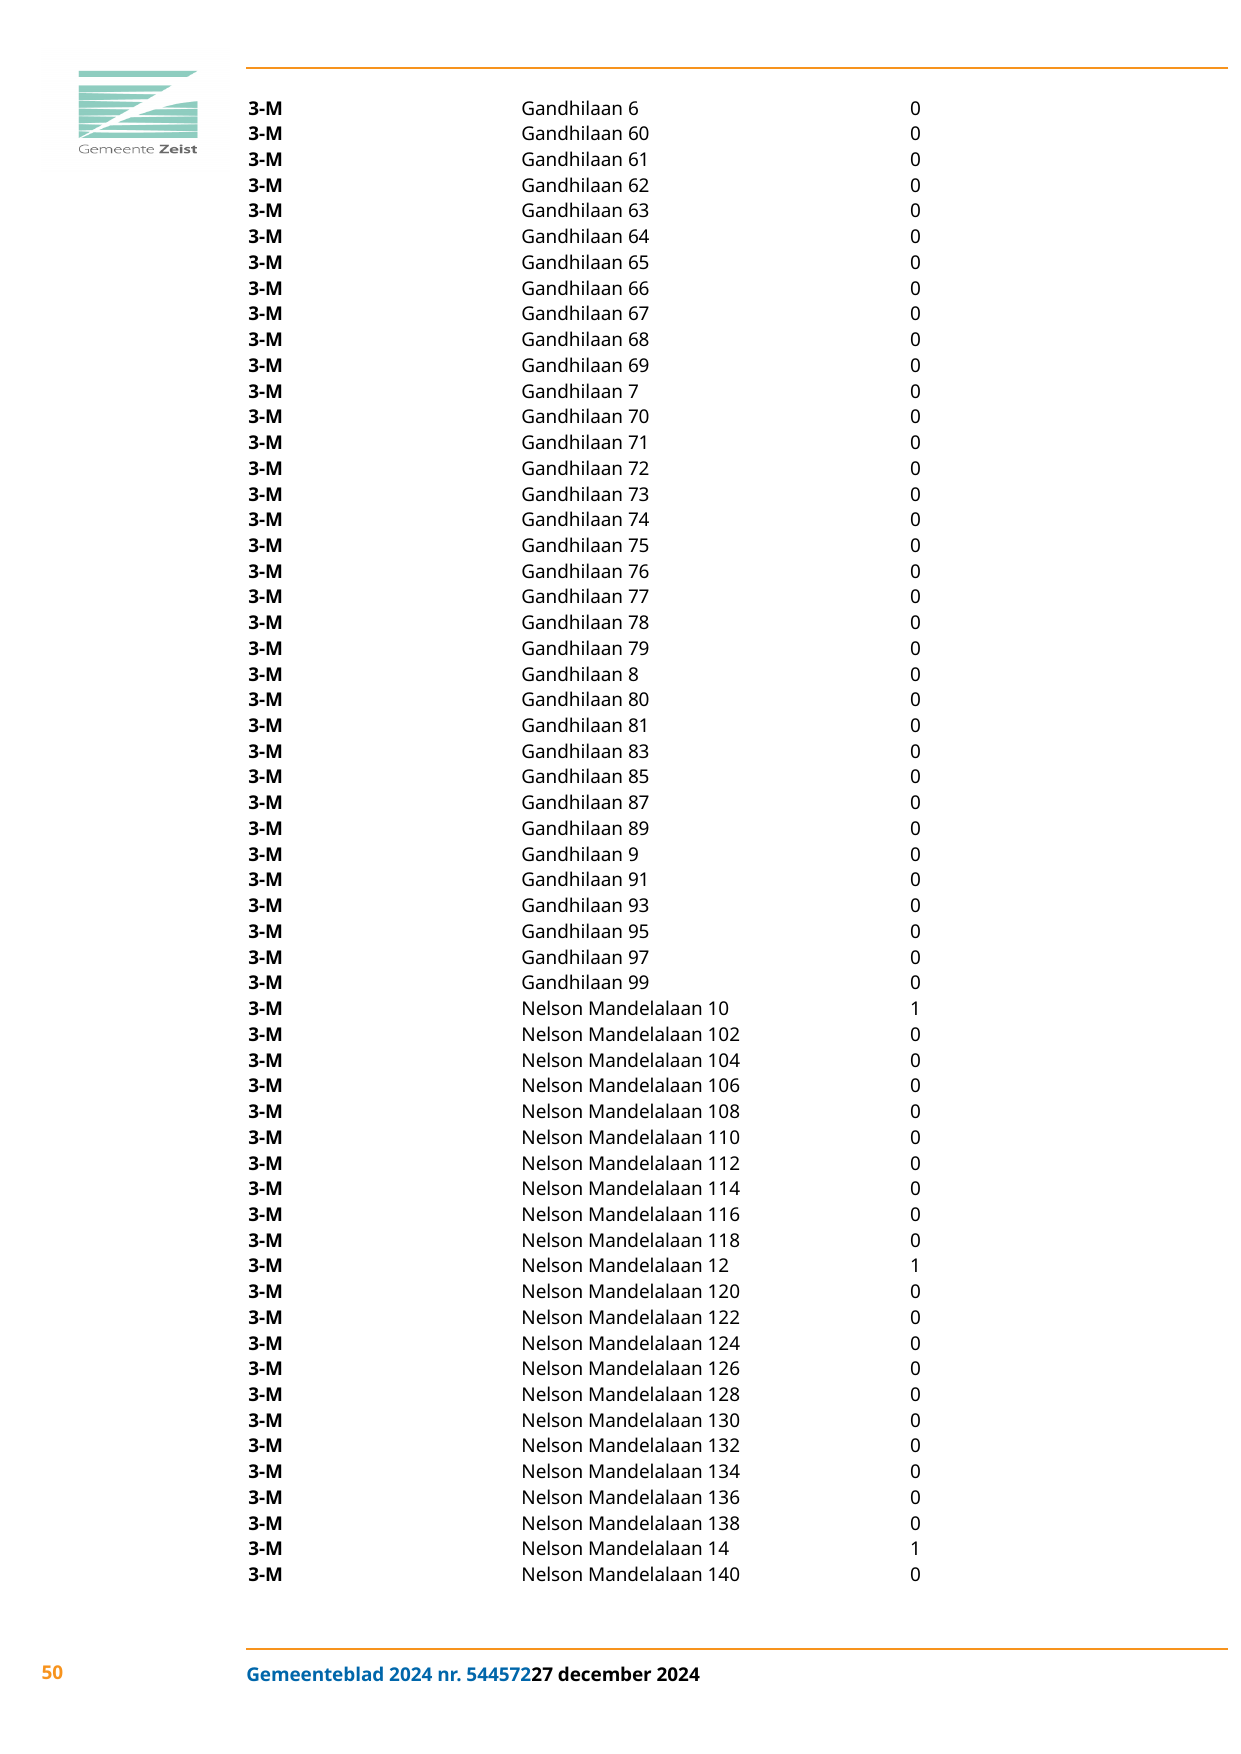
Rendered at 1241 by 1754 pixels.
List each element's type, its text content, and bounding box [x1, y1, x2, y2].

table_cell Nelson Mandelalaan 112 [521, 1150, 910, 1175]
table_cell Gandhilaan 71 [521, 429, 910, 455]
table_cell 0 [910, 944, 1152, 969]
table_cell 3-M [248, 481, 521, 506]
table_cell 0 [910, 867, 1152, 892]
table_cell Gandhilaan 61 [521, 146, 910, 172]
table_cell Gandhilaan 6 [521, 95, 910, 121]
table_cell 0 [910, 1098, 1152, 1124]
table_cell 0 [910, 635, 1152, 661]
table_cell 0 [910, 481, 1152, 506]
table_cell 0 [910, 1047, 1152, 1072]
table_cell Nelson Mandelalaan 132 [521, 1433, 910, 1458]
table_cell Gandhilaan 8 [521, 661, 910, 687]
table_cell Nelson Mandelalaan 10 [521, 995, 910, 1021]
table_cell 3-M [248, 1433, 521, 1458]
picture [41, 47, 231, 172]
table_cell 0 [910, 249, 1152, 275]
table_cell 0 [910, 1433, 1152, 1458]
table_cell Gandhilaan 72 [521, 455, 910, 481]
table_cell 3-M [248, 609, 521, 635]
table_cell 0 [910, 584, 1152, 609]
table_cell 3-M [248, 224, 521, 249]
table_cell 0 [910, 1356, 1152, 1381]
table_cell 3-M [248, 635, 521, 661]
table_cell 0 [910, 429, 1152, 455]
table_cell 3-M [248, 1407, 521, 1433]
table_cell Nelson Mandelalaan 124 [521, 1330, 910, 1356]
table_cell 0 [910, 738, 1152, 764]
table_cell Gandhilaan 85 [521, 764, 910, 789]
table_cell 0 [910, 918, 1152, 944]
table_cell 3-M [248, 995, 521, 1021]
table_cell 0 [910, 841, 1152, 867]
table_cell Nelson Mandelalaan 126 [521, 1356, 910, 1381]
table_cell 3-M [248, 764, 521, 789]
table_cell 3-M [248, 429, 521, 455]
table_cell 1 [910, 1536, 1152, 1561]
table_cell 3-M [248, 1201, 521, 1227]
table_cell Gandhilaan 80 [521, 687, 910, 712]
table_cell 1 [910, 995, 1152, 1021]
table_cell Gandhilaan 75 [521, 532, 910, 558]
table_cell 0 [910, 764, 1152, 789]
table_cell Gandhilaan 95 [521, 918, 910, 944]
table_cell 0 [910, 1561, 1152, 1587]
table_cell 3-M [248, 1561, 521, 1587]
table_cell 3-M [248, 404, 521, 429]
table_cell Gandhilaan 91 [521, 867, 910, 892]
table_cell Nelson Mandelalaan 120 [521, 1278, 910, 1304]
table_cell Nelson Mandelalaan 128 [521, 1381, 910, 1407]
table_cell 0 [910, 121, 1152, 146]
table_cell Gandhilaan 83 [521, 738, 910, 764]
table_cell 0 [910, 224, 1152, 249]
table_cell 0 [910, 198, 1152, 223]
table_cell 0 [910, 532, 1152, 558]
table_cell Gandhilaan 69 [521, 352, 910, 378]
table_cell Nelson Mandelalaan 102 [521, 1021, 910, 1047]
table_cell 3-M [248, 172, 521, 198]
table_cell 3-M [248, 738, 521, 764]
table_cell 3-M [248, 95, 521, 121]
table_cell Nelson Mandelalaan 110 [521, 1124, 910, 1150]
table_cell Gandhilaan 79 [521, 635, 910, 661]
table_cell 3-M [248, 1098, 521, 1124]
table_cell 3-M [248, 918, 521, 944]
table_cell 3-M [248, 532, 521, 558]
table_cell 3-M [248, 661, 521, 687]
table_cell 0 [910, 1278, 1152, 1304]
table_cell 3-M [248, 867, 521, 892]
table_cell Nelson Mandelalaan 108 [521, 1098, 910, 1124]
table_cell 0 [910, 404, 1152, 429]
table_cell 0 [910, 455, 1152, 481]
table_cell 3-M [248, 1227, 521, 1253]
table_cell Nelson Mandelalaan 130 [521, 1407, 910, 1433]
table_cell 3-M [248, 1150, 521, 1175]
table_cell 3-M [248, 1510, 521, 1536]
table_cell Gandhilaan 68 [521, 326, 910, 352]
table_cell 0 [910, 1330, 1152, 1356]
table_cell Gandhilaan 65 [521, 249, 910, 275]
table_cell Gandhilaan 7 [521, 378, 910, 403]
table_cell 0 [910, 1150, 1152, 1175]
table_cell Gandhilaan 97 [521, 944, 910, 969]
table_cell 3-M [248, 1536, 521, 1561]
table_cell 1 [910, 1253, 1152, 1278]
table_cell Gandhilaan 99 [521, 970, 910, 995]
table_cell 3-M [248, 841, 521, 867]
table_cell Gandhilaan 76 [521, 558, 910, 584]
table_cell Gandhilaan 78 [521, 609, 910, 635]
table_cell 0 [910, 1510, 1152, 1536]
table_cell 0 [910, 1227, 1152, 1253]
table_cell 3-M [248, 687, 521, 712]
table_cell 0 [910, 378, 1152, 403]
table_cell Gandhilaan 77 [521, 584, 910, 609]
table_cell 3-M [248, 301, 521, 326]
table_cell 3-M [248, 790, 521, 815]
table_cell 3-M [248, 1124, 521, 1150]
table_cell 3-M [248, 326, 521, 352]
table_cell 3-M [248, 1175, 521, 1201]
table_cell 3-M [248, 146, 521, 172]
table_cell Nelson Mandelalaan 106 [521, 1073, 910, 1098]
table_cell Nelson Mandelalaan 136 [521, 1484, 910, 1510]
table_cell 3-M [248, 970, 521, 995]
table_cell 3-M [248, 506, 521, 532]
table_cell Gandhilaan 73 [521, 481, 910, 506]
table_cell 3-M [248, 249, 521, 275]
table_cell Gandhilaan 62 [521, 172, 910, 198]
table_cell Nelson Mandelalaan 122 [521, 1304, 910, 1330]
table_cell 3-M [248, 352, 521, 378]
table_cell 0 [910, 1484, 1152, 1510]
table_cell 3-M [248, 1459, 521, 1484]
table_cell Gandhilaan 81 [521, 712, 910, 738]
table_cell Gandhilaan 60 [521, 121, 910, 146]
table_cell Gandhilaan 89 [521, 815, 910, 841]
table_cell 0 [910, 687, 1152, 712]
table_cell Nelson Mandelalaan 140 [521, 1561, 910, 1587]
table_cell 0 [910, 301, 1152, 326]
table_cell Gandhilaan 70 [521, 404, 910, 429]
table_cell Gandhilaan 64 [521, 224, 910, 249]
table_cell 3-M [248, 944, 521, 969]
table_cell 0 [910, 558, 1152, 584]
table_cell Nelson Mandelalaan 116 [521, 1201, 910, 1227]
table_cell 3-M [248, 1304, 521, 1330]
table_cell 0 [910, 146, 1152, 172]
table_cell Gandhilaan 9 [521, 841, 910, 867]
table_cell Gandhilaan 67 [521, 301, 910, 326]
table_cell 0 [910, 970, 1152, 995]
table_cell Gandhilaan 87 [521, 790, 910, 815]
table_cell 3-M [248, 893, 521, 918]
table_cell Nelson Mandelalaan 118 [521, 1227, 910, 1253]
table_cell 3-M [248, 1278, 521, 1304]
table_cell 0 [910, 815, 1152, 841]
table_cell Gandhilaan 66 [521, 275, 910, 301]
table_cell 0 [910, 1381, 1152, 1407]
table_cell 0 [910, 1124, 1152, 1150]
table_cell 3-M [248, 1484, 521, 1510]
table_cell 3-M [248, 275, 521, 301]
table_cell 0 [910, 172, 1152, 198]
table_cell Nelson Mandelalaan 134 [521, 1459, 910, 1484]
table_cell 3-M [248, 1047, 521, 1072]
table_cell 0 [910, 1175, 1152, 1201]
table_cell Gandhilaan 74 [521, 506, 910, 532]
table_cell 0 [910, 1304, 1152, 1330]
table_cell 3-M [248, 584, 521, 609]
table_cell 0 [910, 1201, 1152, 1227]
table_cell 3-M [248, 1073, 521, 1098]
table_cell 0 [910, 1407, 1152, 1433]
table_cell 3-M [248, 712, 521, 738]
table_cell 0 [910, 352, 1152, 378]
table_cell 0 [910, 712, 1152, 738]
table_cell 3-M [248, 558, 521, 584]
table_cell 3-M [248, 1253, 521, 1278]
table_cell 0 [910, 326, 1152, 352]
table_cell 3-M [248, 1356, 521, 1381]
table_cell 0 [910, 275, 1152, 301]
table_cell 0 [910, 1459, 1152, 1484]
table_cell 0 [910, 1021, 1152, 1047]
table_cell 3-M [248, 121, 521, 146]
table_cell 0 [910, 790, 1152, 815]
table_cell Gandhilaan 63 [521, 198, 910, 223]
table_cell 0 [910, 661, 1152, 687]
table_cell 3-M [248, 1330, 521, 1356]
table_cell Nelson Mandelalaan 14 [521, 1536, 910, 1561]
table_cell Nelson Mandelalaan 104 [521, 1047, 910, 1072]
table_cell 0 [910, 95, 1152, 121]
table_cell 3-M [248, 198, 521, 223]
table_cell 0 [910, 506, 1152, 532]
table_cell 3-M [248, 455, 521, 481]
table_cell 0 [910, 1073, 1152, 1098]
table_cell Nelson Mandelalaan 114 [521, 1175, 910, 1201]
table_cell Gandhilaan 93 [521, 893, 910, 918]
table_cell Nelson Mandelalaan 138 [521, 1510, 910, 1536]
table_cell 3-M [248, 815, 521, 841]
table_cell 3-M [248, 1021, 521, 1047]
table_cell 0 [910, 609, 1152, 635]
table_cell 3-M [248, 1381, 521, 1407]
table_cell 0 [910, 893, 1152, 918]
table_cell 3-M [248, 378, 521, 403]
table_cell Nelson Mandelalaan 12 [521, 1253, 910, 1278]
